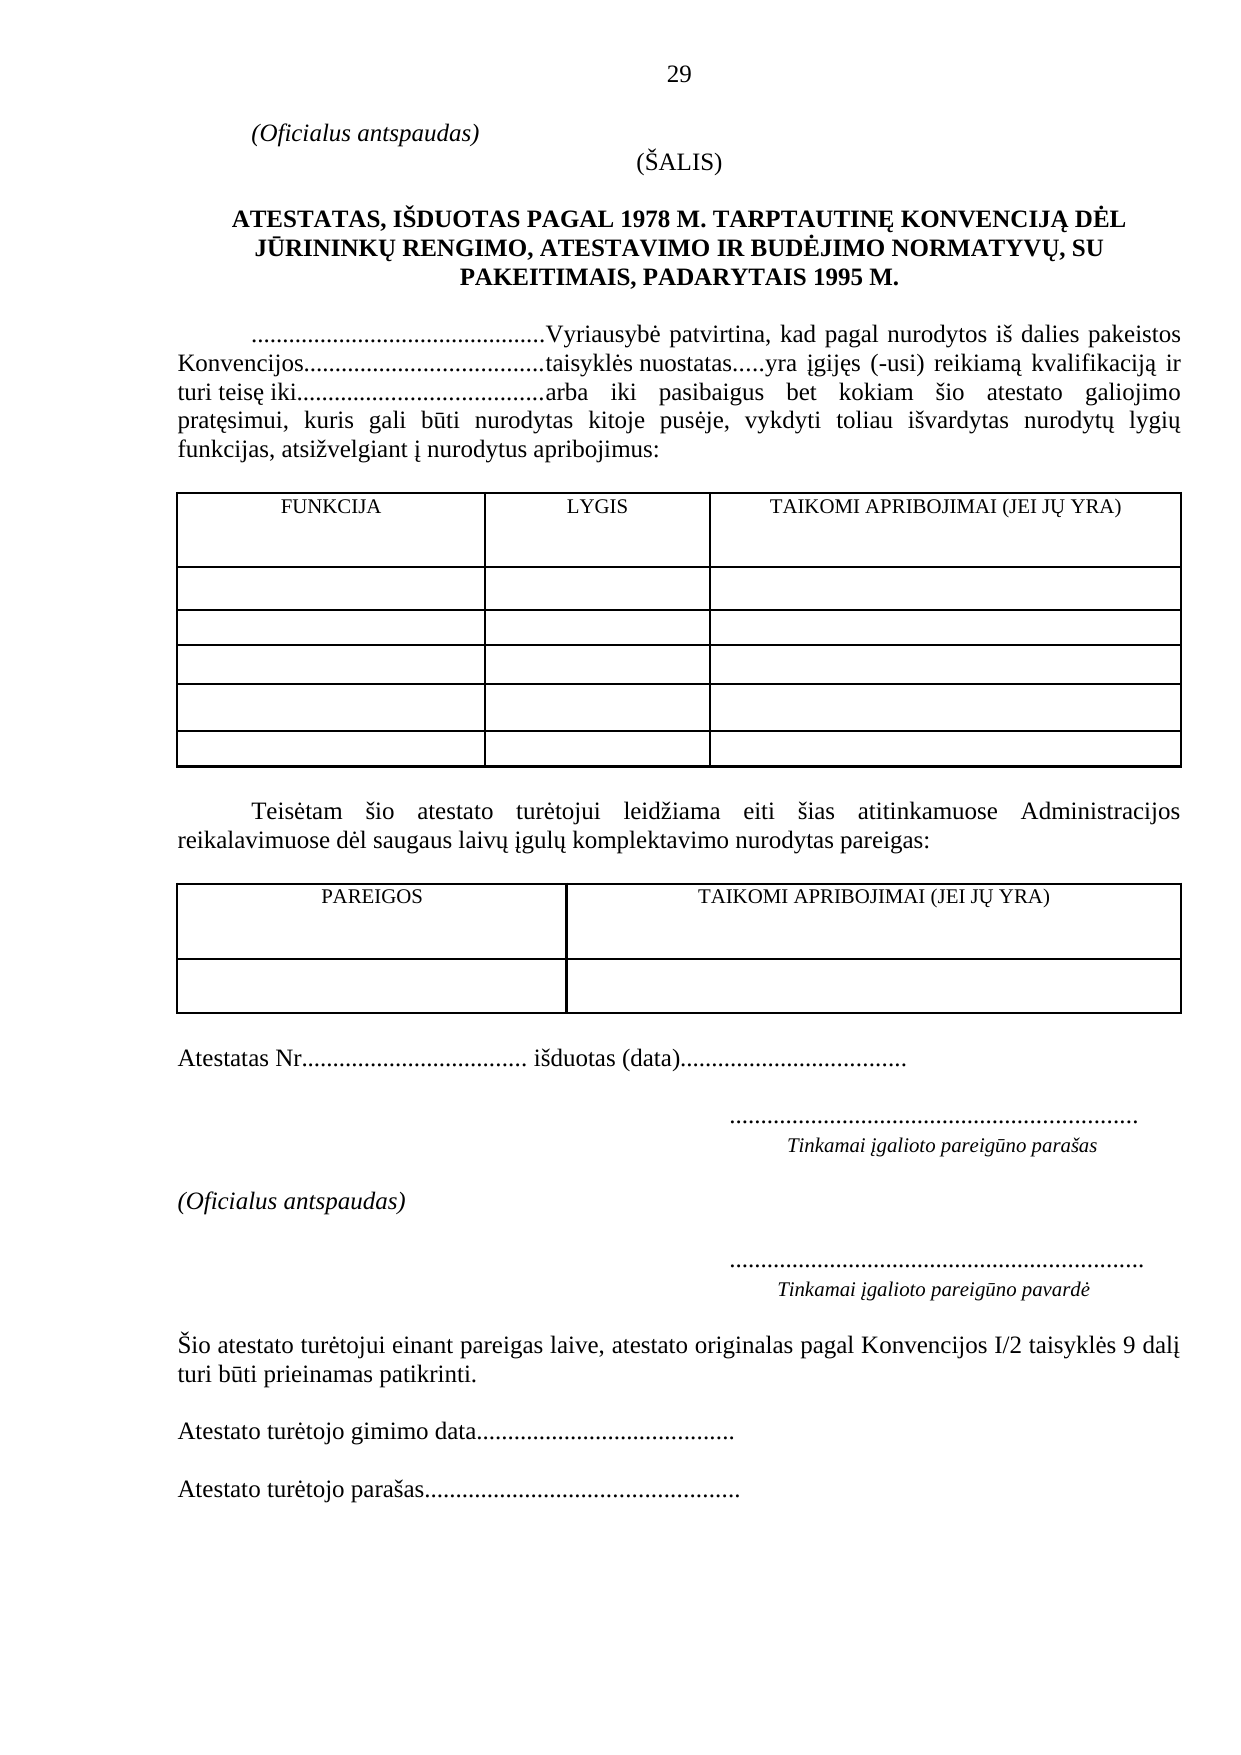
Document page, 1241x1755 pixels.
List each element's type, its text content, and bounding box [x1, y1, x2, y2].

table_cell [711, 568, 1180, 609]
text Šio atestato turėtojui einant pareigas laive, atestato originalas pagal Konvencijos I/2 taisyklės 9 dalį turi būti prieinamas patikrinti. [177, 1330, 1181, 1388]
table_cell [178, 732, 484, 765]
table_cell [711, 732, 1180, 765]
table_cell [178, 960, 565, 1012]
text Atestato turėtojo parašas [177, 1474, 1181, 1503]
table_cell [178, 685, 484, 730]
table_header FUNKCIJA [178, 494, 484, 566]
text Teisėtam šio atestato turėtojui leidžiama eiti šias atitinkamuose Administracijos reikalavimuose dėl saugaus laivų įgulų komplektavimo nurodytas pareigas: [177, 796, 1181, 854]
text (Oficialus antspaudas) [177, 1186, 1181, 1215]
text Atestatas Nr. išduotas (data) [177, 1043, 1181, 1071]
table_cell [568, 960, 1180, 1012]
text Tinkamai įgalioto pareigūno pavardė [177, 1273, 1181, 1301]
text (ŠALIS) [177, 147, 1181, 176]
table_cell [178, 611, 484, 644]
table_header TAIKOMI APRIBOJIMAI (Jei jų yra) [568, 885, 1180, 958]
table_cell [486, 646, 709, 683]
text ATESTATAS, IŠDUOTAS PAGAL 1978 M. TARPTAUTINĘ KONVENCIJĄ DĖL JŪRININKŲ RENGIMO, ATESTAVIMO IR BUDĖJIMO NORMATYVŲ, SU PAKEITIMAIS, PADARYTAIS 1995 M. [177, 204, 1181, 291]
table_cell [711, 611, 1180, 644]
table_cell [711, 685, 1180, 730]
table_cell [178, 568, 484, 609]
table_cell [486, 685, 709, 730]
table_cell [178, 646, 484, 683]
table_cell [486, 732, 709, 765]
table_cell [486, 568, 709, 609]
table_header LYGIS [486, 494, 709, 566]
text Tinkamai įgalioto pareigūno parašas [177, 1129, 1181, 1158]
text (Oficialus antspaudas) [177, 118, 1181, 147]
text Vyriausybė patvirtina, kad pagal nurodytos iš dalies pakeistos Konvencijos. taisyklės nuostatas yra įgijęs (-usi) reikiamą kvalifikaciją ir turi teisę iki arba iki pasibaigus bet kokiam šio atestato galiojimo pratęsimui, kuris gali būti nurodytas kitoje pusėje, vykdyti toliau išvardytas nurodytų lygių funkcijas, atsižvelgiant į nurodytus apribojimus: [177, 319, 1181, 463]
table_header PAREIGOS [178, 885, 565, 958]
table_cell [711, 646, 1180, 683]
table_cell [486, 611, 709, 644]
text Atestato turėtojo gimimo data [177, 1416, 1181, 1445]
table_header TAIKOMI APRIBOJIMAI (JEI JŲ YRA) [711, 494, 1180, 566]
